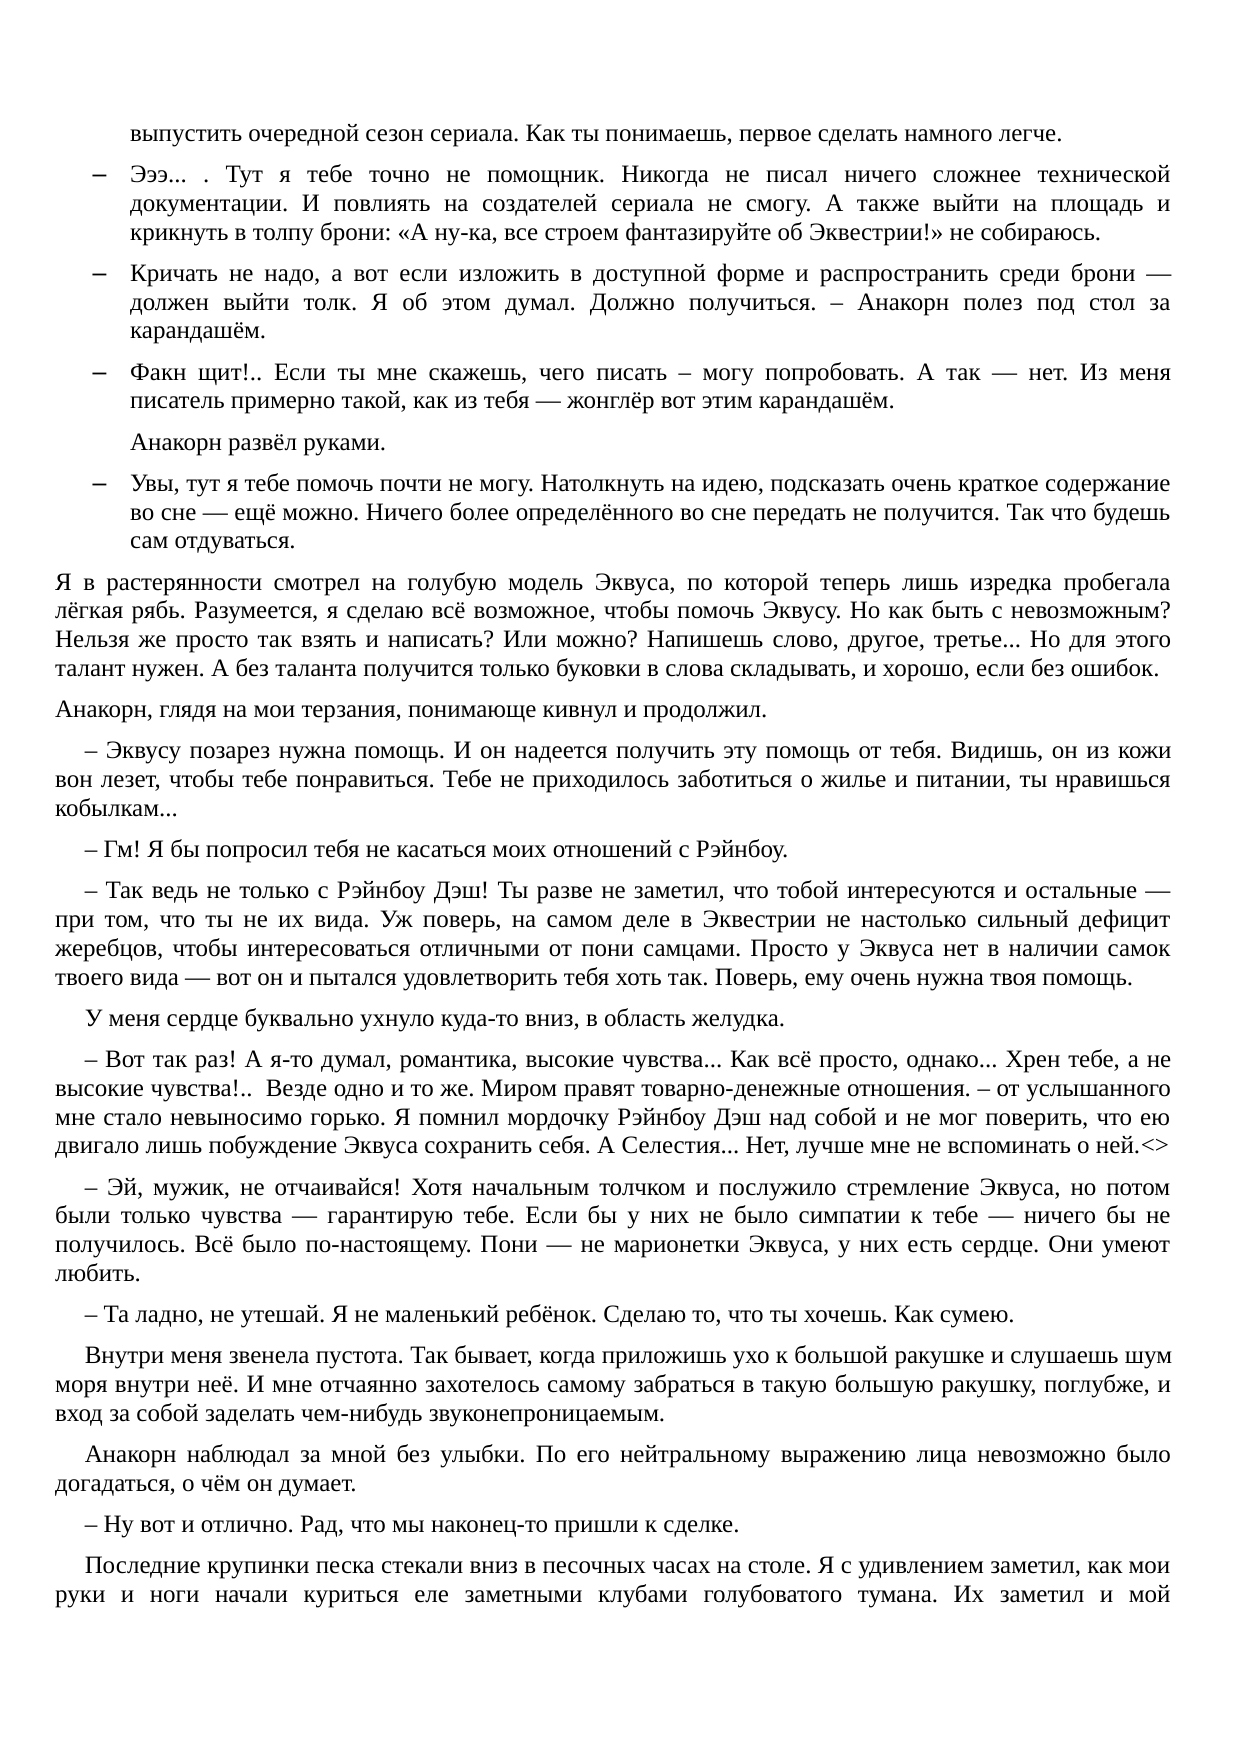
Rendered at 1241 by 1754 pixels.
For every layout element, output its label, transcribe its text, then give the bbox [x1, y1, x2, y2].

list Факн щит!.. Если ты мне скажешь, чего писать – могу попробовать. А так — нет. Из меня писатель примерно такой, как из тебя — жонглёр вот этим карандашём. [92, 357, 1172, 414]
text Внутри меня звенела пустота. Так бывает, когда приложишь ухо к большой ракушке и слушаешь шум моря внутри неё. И мне отчаянно захотелось самому забраться в такую большую ракушку, поглубже, и вход за собой заделать чем-нибудь звуконепроницаемым. [55, 1341, 1172, 1427]
list выпустить очередной сезон сериала. Как ты понимаешь, первое сделать намного легче. [92, 118, 1172, 147]
text – Так ведь не только с Рэйнбоу Дэш! Ты разве не заметил, что тобой интересуются и остальные — при том, что ты не их вида. Уж поверь, на самом деле в Эквестрии не настолько сильный дефицит жеребцов, чтобы интересоваться отличными от пони самцами. Просто у Эквуса нет в наличии самок твоего вида — вот он и пытался удовлетворить тебя хоть так. Поверь, ему очень нужна твоя помощь. [55, 876, 1172, 991]
text – Эквусу позарез нужна помощь. И он надеется получить эту помощь от тебя. Видишь, он из кожи вон лезет, чтобы тебе понравиться. Тебе не приходилось заботиться о жилье и питании, ты нравишься кобылкам... [55, 736, 1172, 822]
text – Ну вот и отлично. Рад, что мы наконец-то пришли к сделке. [55, 1509, 1172, 1538]
text – Эй, мужик, не отчаивайся! Хотя начальным толчком и послужило стремление Эквуса, но потом были только чувства — гарантирую тебе. Если бы у них не было симпатии к тебе — ничего бы не получилось. Всё было по-настоящему. Пони — не марионетки Эквуса, у них есть сердце. Они умеют любить. [55, 1172, 1172, 1287]
text Анакорн наблюдал за мной без улыбки. По его нейтральному выражению лица невозможно было догадаться, о чём он думает. [55, 1439, 1172, 1497]
text – Гм! Я бы попросил тебя не касаться моих отношений с Рэйнбоу. [55, 834, 1172, 863]
list Анакорн развёл руками. [92, 427, 1172, 456]
list Увы, тут я тебе помочь почти не могу. Натолкнуть на идею, подсказать очень краткое содержание во сне — ещё можно. Ничего более определённого во сне передать не получится. Так что будешь сам отдуваться. [92, 468, 1172, 554]
text – Вот так раз! А я-то думал, романтика, высокие чувства... Как всё просто, однако... Хрен тебе, а не высокие чувства!.. Везде одно и то же. Миром правят товарно-денежные отношения. – от услышанного мне стало невыносимо горько. Я помнил мордочку Рэйнбоу Дэш над собой и не мог поверить, что ею двигало лишь побуждение Эквуса сохранить себя. А Селестия... Нет, лучше мне не вспоминать о ней.<> [55, 1044, 1172, 1159]
list Кричать не надо, а вот если изложить в доступной форме и распространить среди брони — должен выйти толк. Я об этом думал. Должно получиться. – Анакорн полез под стол за карандашём. [92, 258, 1172, 344]
text Я в растерянности смотрел на голубую модель Эквуса, по которой теперь лишь изредка пробегала лёгкая рябь. Разумеется, я сделаю всё возможное, чтобы помочь Эквусу. Но как быть с невозможным? Нельзя же просто так взять и написать? Или можно? Напишешь слово, другое, третье... Но для этого талант нужен. А без таланта получится только буковки в слова складывать, и хорошо, если без ошибок. [55, 567, 1172, 682]
text Последние крупинки песка стекали вниз в песочных часах на столе. Я с удивлением заметил, как мои руки и ноги начали куриться еле заметными клубами голубоватого тумана. Их заметил и мой [55, 1551, 1172, 1608]
list Эээ... . Тут я тебе точно не помощник. Никогда не писал ничего сложнее технической документации. И повлиять на создателей сериала не смогу. А также выйти на площадь и крикнуть в толпу брони: «А ну-ка, все строем фантазируйте об Эквестрии!» не собираюсь. [92, 159, 1172, 246]
text – Та ладно, не утешай. Я не маленький ребёнок. Сделаю то, что ты хочешь. Как сумею. [55, 1299, 1172, 1328]
text У меня сердце буквально ухнуло куда-то вниз, в область желудка. [55, 1003, 1172, 1032]
text Анакорн, глядя на мои терзания, понимающе кивнул и продолжил. [55, 694, 1172, 723]
